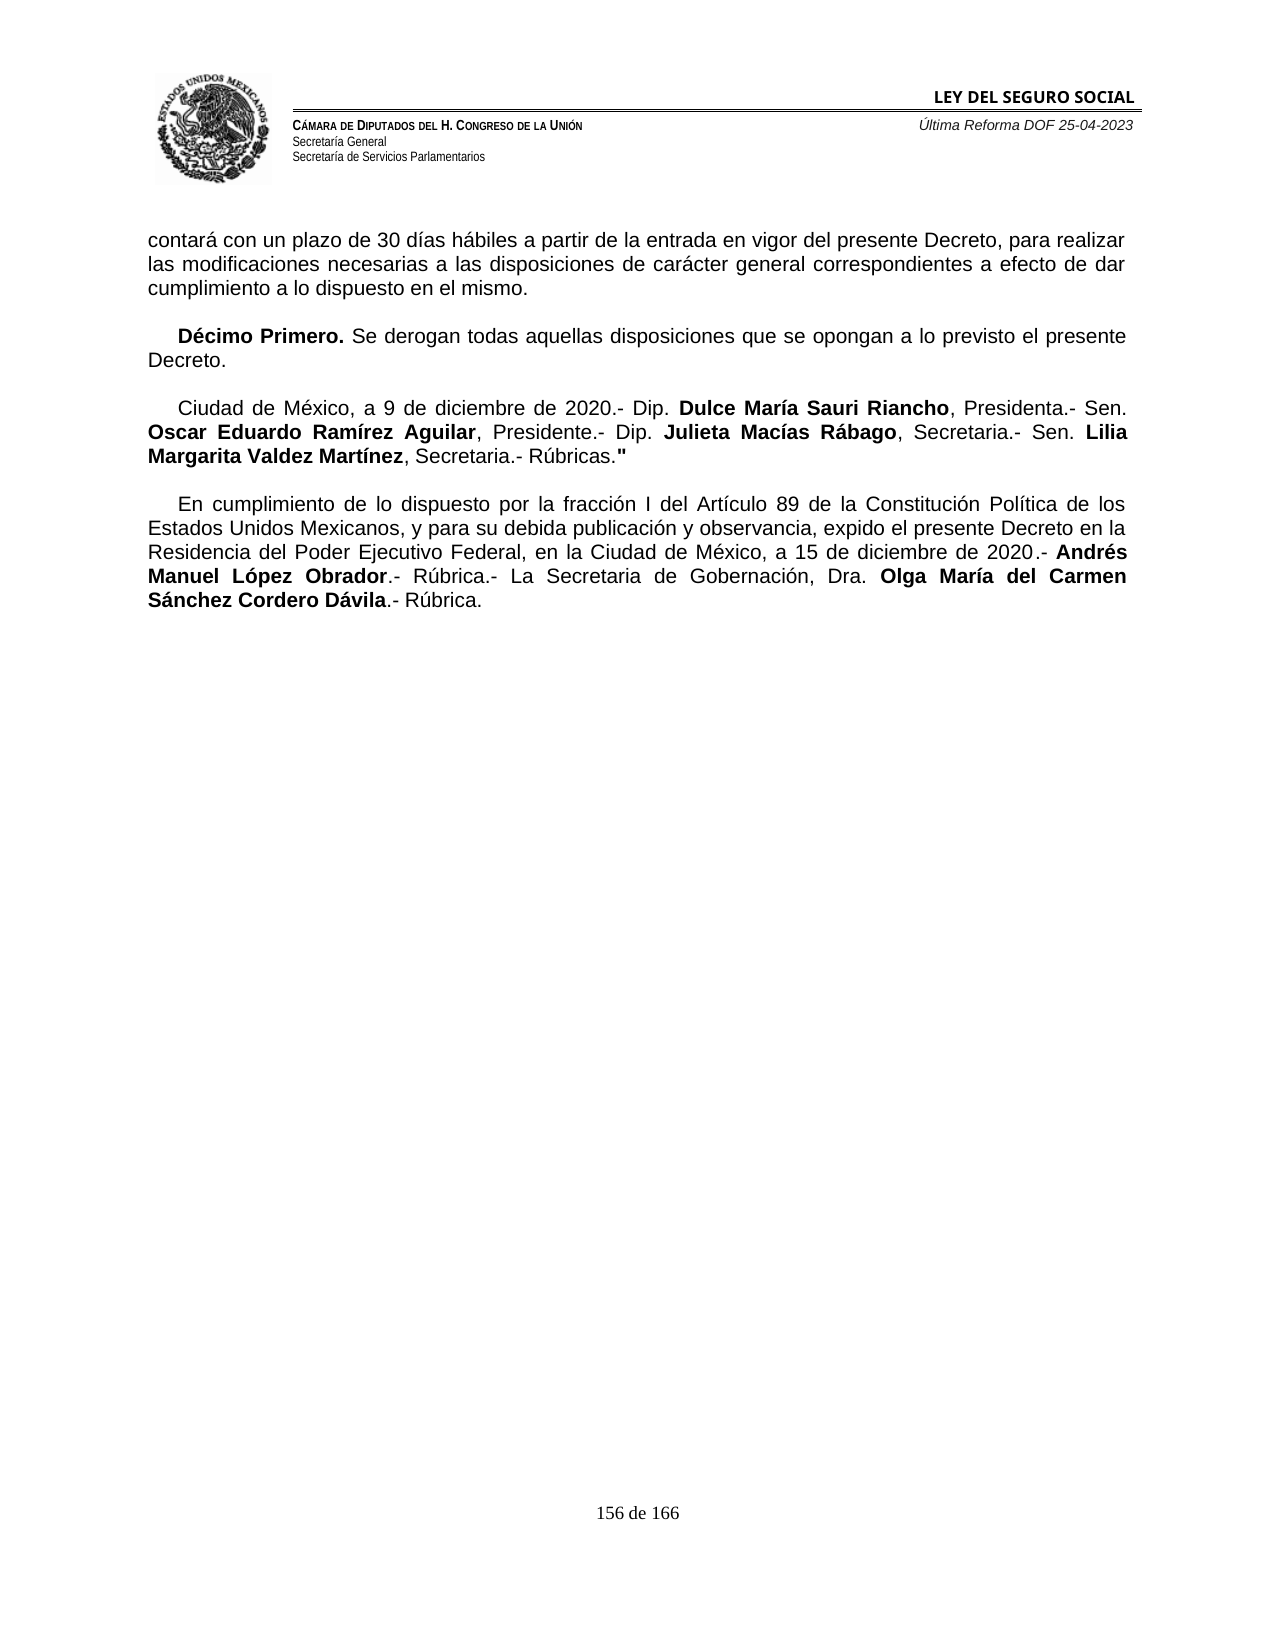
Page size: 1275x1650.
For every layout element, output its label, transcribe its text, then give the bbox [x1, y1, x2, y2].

text Décimo Primero. Se derogan todas aquellas disposiciones que se opongan a lo previsto el presente Decreto. [148, 324, 1127, 372]
text contará con un plazo de 30 días hábiles a partir de la entrada en vigor del presente Decreto, para realizar las modificaciones necesarias a las disposiciones de carácter general correspondientes a efecto de dar cumplimiento a lo dispuesto en el mismo. [148, 228, 1127, 300]
text En cumplimiento de lo dispuesto por la fracción I del Artículo 89 de la Constitución Política de los Estados Unidos Mexicanos, y para su debida publicación y observancia, expido el presente Decreto en la Residencia del Poder Ejecutivo Federal, en la Ciudad de México, a 15 de diciembre de 2020.- Andrés Manuel López Obrador.- Rúbrica.- La Secretaria de Gobernación, Dra. Olga María del Carmen Sánchez Cordero Dávila.- Rúbrica. [148, 492, 1127, 611]
text Ciudad de México, a 9 de diciembre de 2020.- Dip. Dulce María Sauri Riancho, Presidenta.- Sen. Oscar Eduardo Ramírez Aguilar, Presidente.- Dip. Julieta Macías Rábago, Secretaria.- Sen. Lilia Margarita Valdez Martínez, Secretaria.- Rúbricas." [148, 396, 1127, 468]
